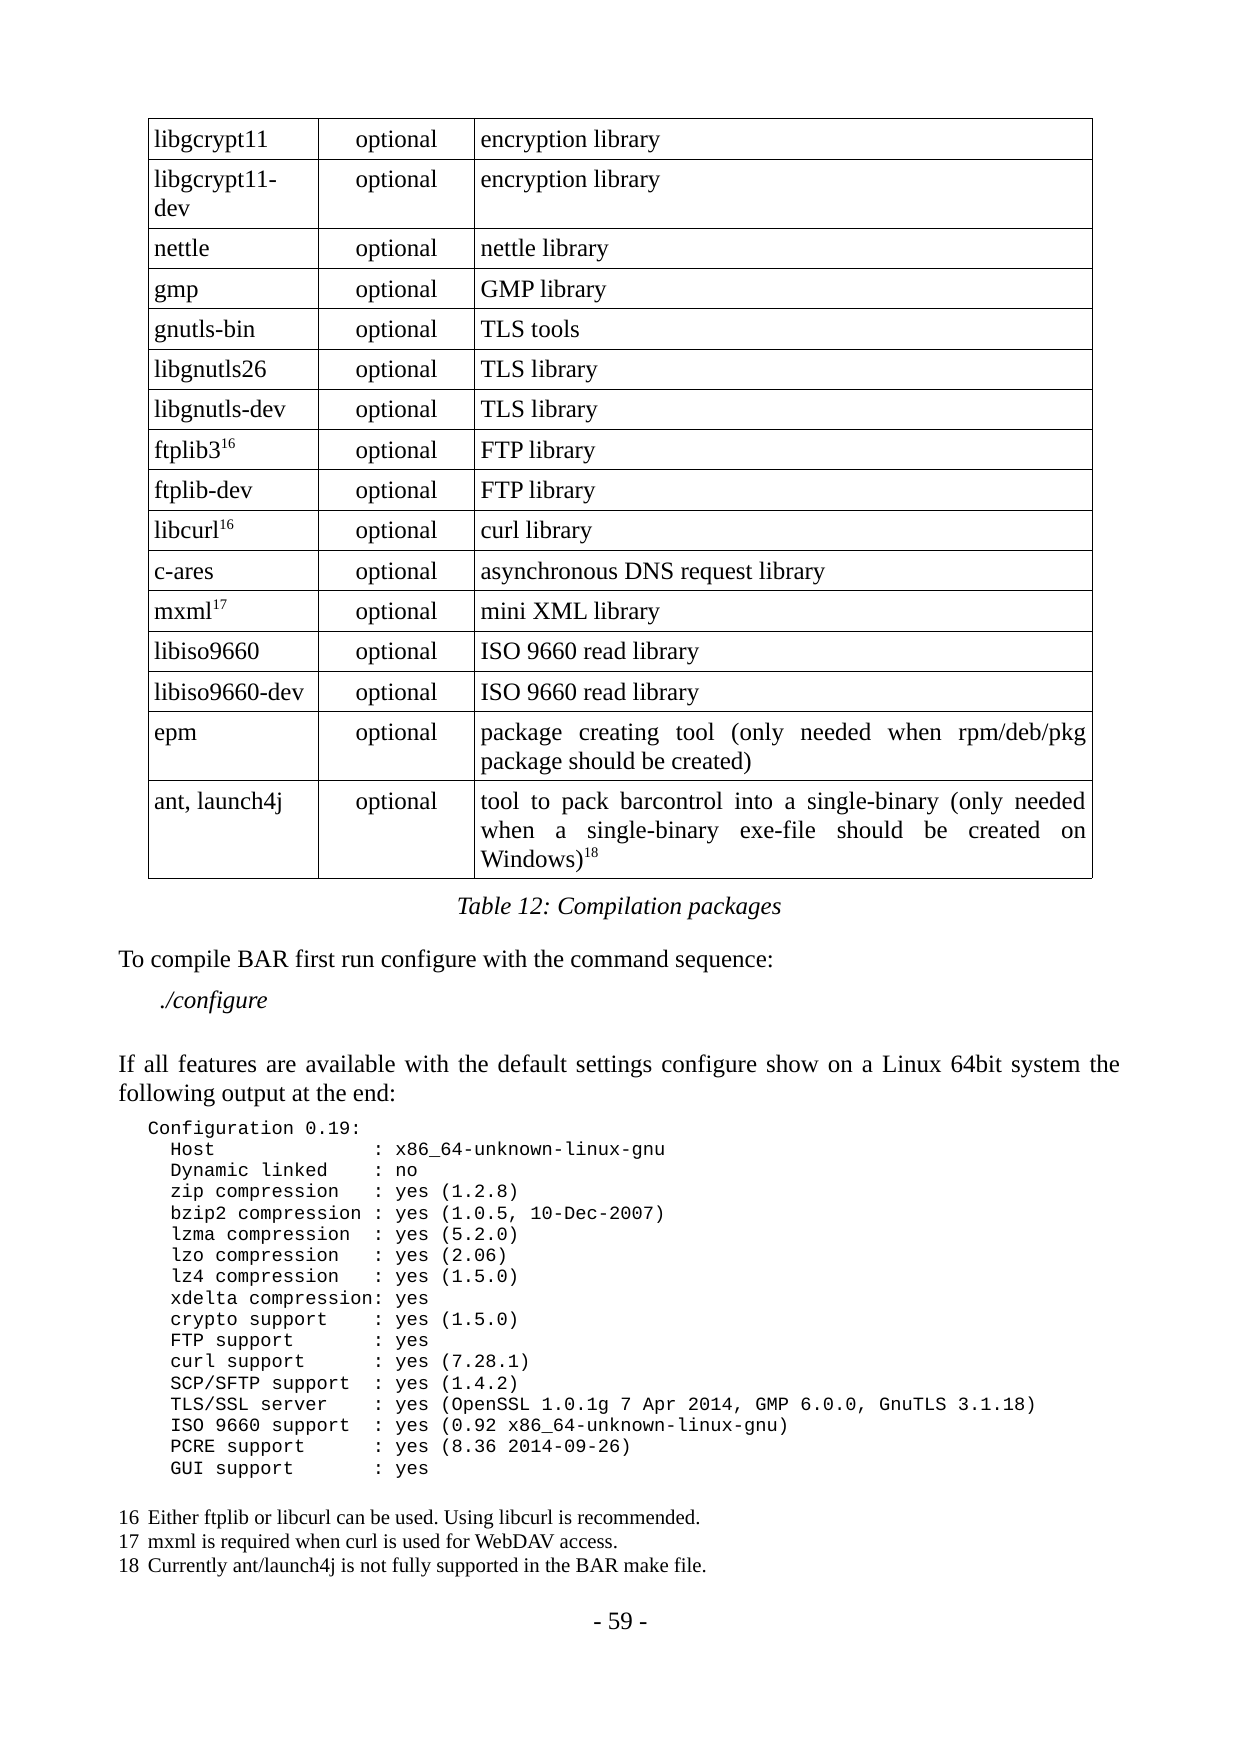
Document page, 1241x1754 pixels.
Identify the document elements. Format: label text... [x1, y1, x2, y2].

table_cell libiso9660 [149, 632, 318, 671]
table_cell epm [149, 712, 318, 780]
table_cell libgnutls-dev [149, 390, 318, 429]
text bzip2 compression : yes (1.0.5, 10-Dec-2007) [148, 1203, 1122, 1225]
table_cell ant, launch4j [149, 781, 318, 878]
table_cell TLS library [475, 390, 1092, 429]
table_cell tool to pack barcontrol into a single-binary (only needed when a single-binary exe-file should be created on Windows) [475, 781, 1092, 878]
table_cell TLS tools [475, 309, 1092, 348]
table_cell optional [319, 632, 474, 671]
table_cell ftplib3 [149, 430, 318, 469]
text xdelta compression: yes [148, 1288, 1122, 1310]
text SCP/SFTP support : yes (1.4.2) [148, 1373, 1122, 1395]
text zip compression : yes (1.2.8) [148, 1182, 1122, 1203]
table_cell gnutls-bin [149, 309, 318, 348]
text ./configure [159, 985, 1122, 1013]
text lzo compression : yes (2.06) [148, 1246, 1122, 1267]
table_cell TLS library [475, 350, 1092, 389]
table_cell encryption library [475, 119, 1092, 158]
table_cell optional [319, 470, 474, 510]
text lzma compression : yes (5.2.0) [148, 1225, 1122, 1246]
table_cell optional [319, 430, 474, 469]
table_cell optional [319, 511, 474, 550]
table_cell optional [319, 390, 474, 429]
table_cell FTP library [475, 470, 1092, 510]
text GUI support : yes [148, 1458, 1122, 1480]
text PCRE support : yes (8.36 2014-09-26) [148, 1437, 1122, 1458]
table_cell package creating tool (only needed when rpm/deb/pkg package should be created) [475, 712, 1092, 780]
text If all features are available with the default settings configure show on a Linux 64bit system the following output at the end: [118, 1049, 1122, 1107]
table_cell optional [319, 309, 474, 348]
text Configuration 0.19: [148, 1118, 1122, 1140]
text lz4 compression : yes (1.5.0) [148, 1267, 1122, 1288]
table_cell ISO 9660 read library [475, 632, 1092, 671]
table_cell FTP library [475, 430, 1092, 469]
table_cell optional [319, 712, 474, 780]
table_cell ISO 9660 read library [475, 672, 1092, 711]
text crypto support : yes (1.5.0) [148, 1310, 1122, 1331]
text curl support : yes (7.28.1) [148, 1352, 1122, 1373]
table_cell optional [319, 160, 474, 227]
text ISO 9660 support : yes (0.92 x86_64-unknown-linux-gnu) [148, 1416, 1122, 1437]
text Table 12: Compilation packages [118, 891, 1122, 919]
table_cell optional [319, 781, 474, 878]
table_cell optional [319, 350, 474, 389]
table_cell gmp [149, 269, 318, 308]
table_cell mini XML library [475, 591, 1092, 631]
table_cell asynchronous DNS request library [475, 551, 1092, 590]
table_cell optional [319, 229, 474, 268]
text Dynamic linked : no [148, 1161, 1122, 1182]
table_cell ftplib-dev [149, 470, 318, 510]
table_cell encryption library [475, 160, 1092, 227]
table_cell libcurl16 [149, 511, 318, 550]
table_cell optional [319, 119, 474, 158]
table_cell libiso9660-dev [149, 672, 318, 711]
text TLS/SSL server : yes (OpenSSL 1.0.1g 7 Apr 2014, GMP 6.0.0, GnuTLS 3.1.18) [148, 1395, 1122, 1416]
text To compile BAR first run configure with the command sequence: [118, 944, 1122, 973]
table_cell optional [319, 551, 474, 590]
text Host : x86_64-unknown-linux-gnu [148, 1140, 1122, 1161]
table_cell c-ares [149, 551, 318, 590]
table_cell optional [319, 591, 474, 631]
table_cell nettle library [475, 229, 1092, 268]
table_cell nettle [149, 229, 318, 268]
text FTP support : yes [148, 1331, 1122, 1352]
table_cell curl library [475, 511, 1092, 550]
table_cell libgcrypt11 [149, 119, 318, 158]
table_cell optional [319, 672, 474, 711]
table_cell libgcrypt11-dev [149, 160, 318, 227]
table_cell GMP library [475, 269, 1092, 308]
table_cell libgnutls26 [149, 350, 318, 389]
table_cell mxml [149, 591, 318, 631]
table_cell optional [319, 269, 474, 308]
